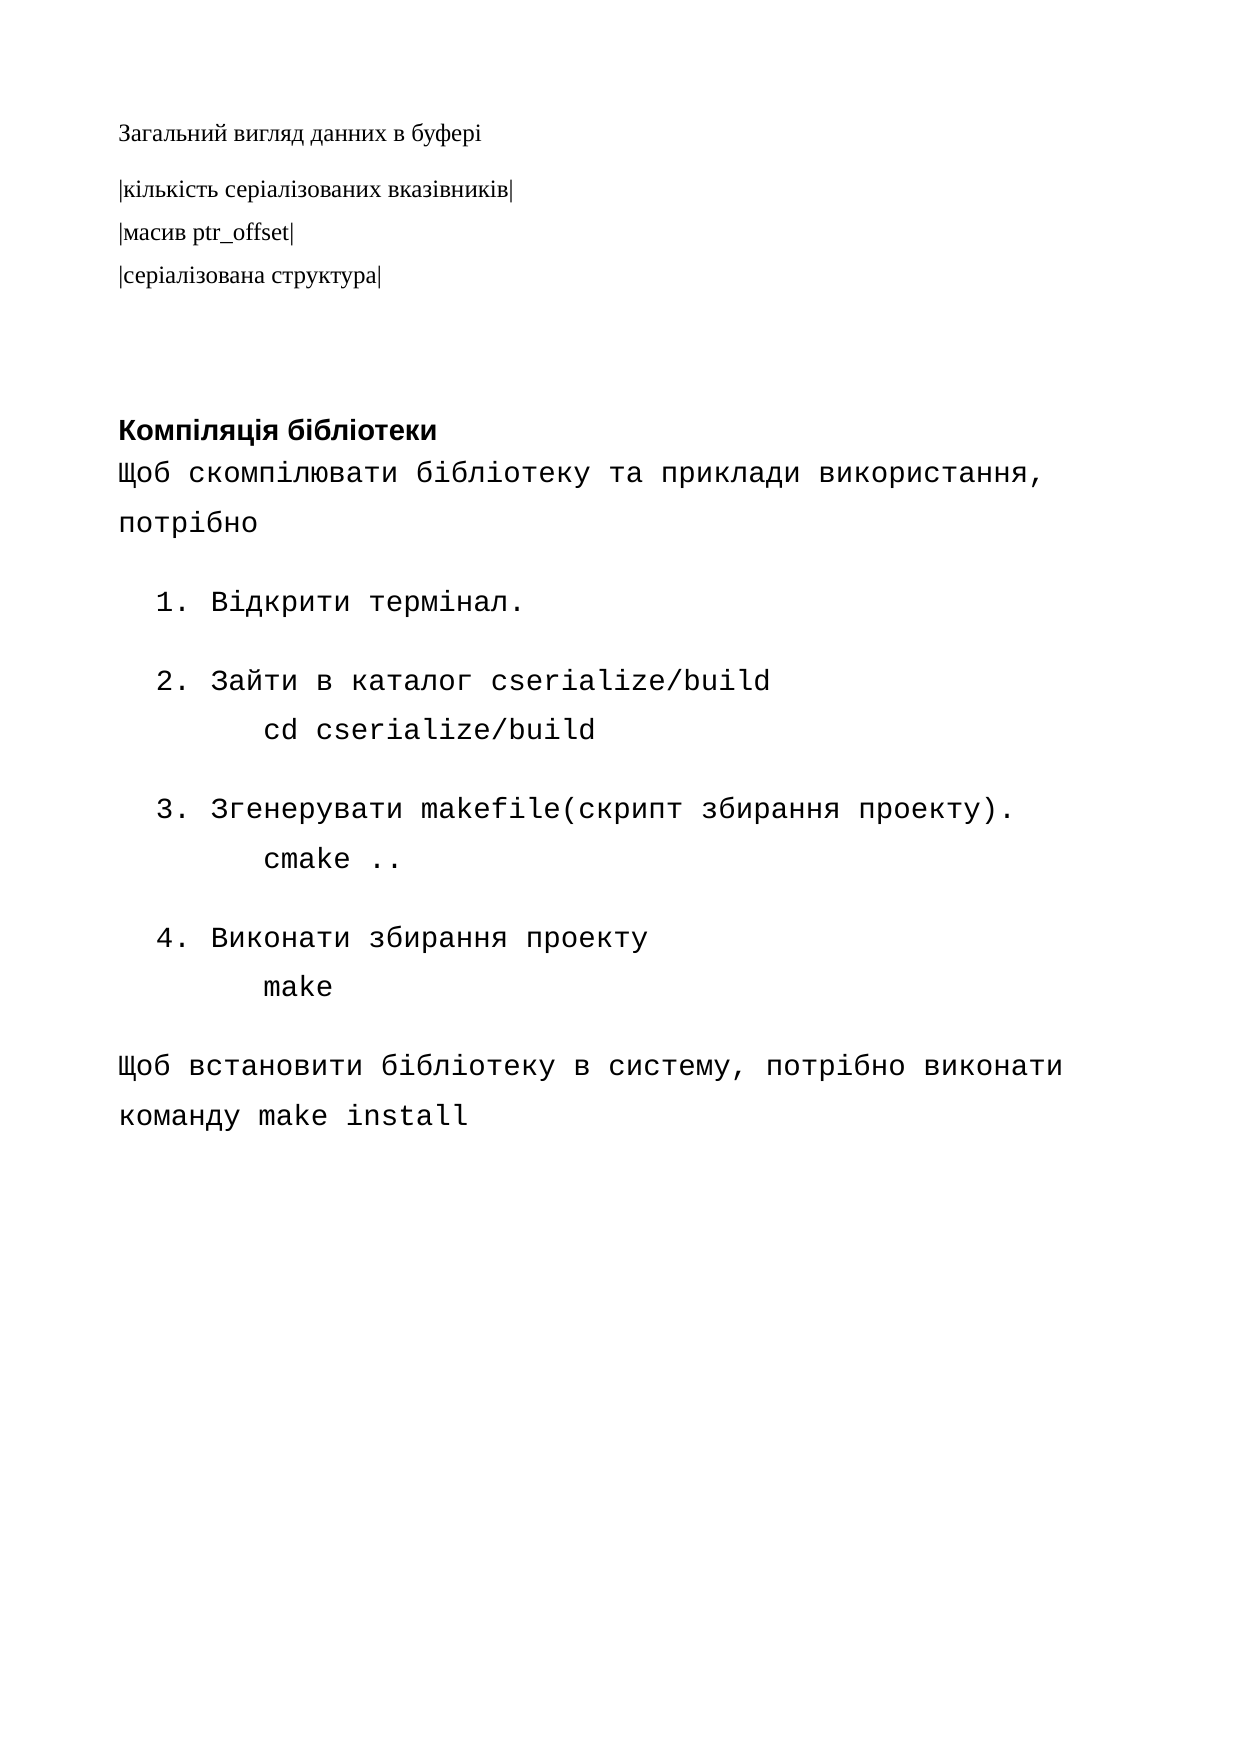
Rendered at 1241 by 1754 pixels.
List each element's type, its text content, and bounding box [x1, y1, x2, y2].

text Загальний вигляд данних в буфері [118, 118, 1122, 147]
text Щоб скомпілювати бібліотеку та приклади використання, потрібно [118, 459, 1122, 541]
text |кількість серіалізованих вказівників| |масив ptr_offset| |серіалізована структура| [118, 174, 1122, 289]
list Відкрити термінал. [156, 587, 1122, 620]
subtitle Компіляція бібліотеки [118, 413, 1122, 446]
list Зайти в каталог cserialize/build cd cserialize/build [156, 666, 1122, 748]
text Щоб встановити бібліотеку в систему, потрібно виконати команду make install [118, 1051, 1122, 1134]
list Виконати збирання проекту make [156, 923, 1122, 1005]
list Згенерувати makefile(скрипт збирання проекту). cmake .. [156, 794, 1122, 877]
